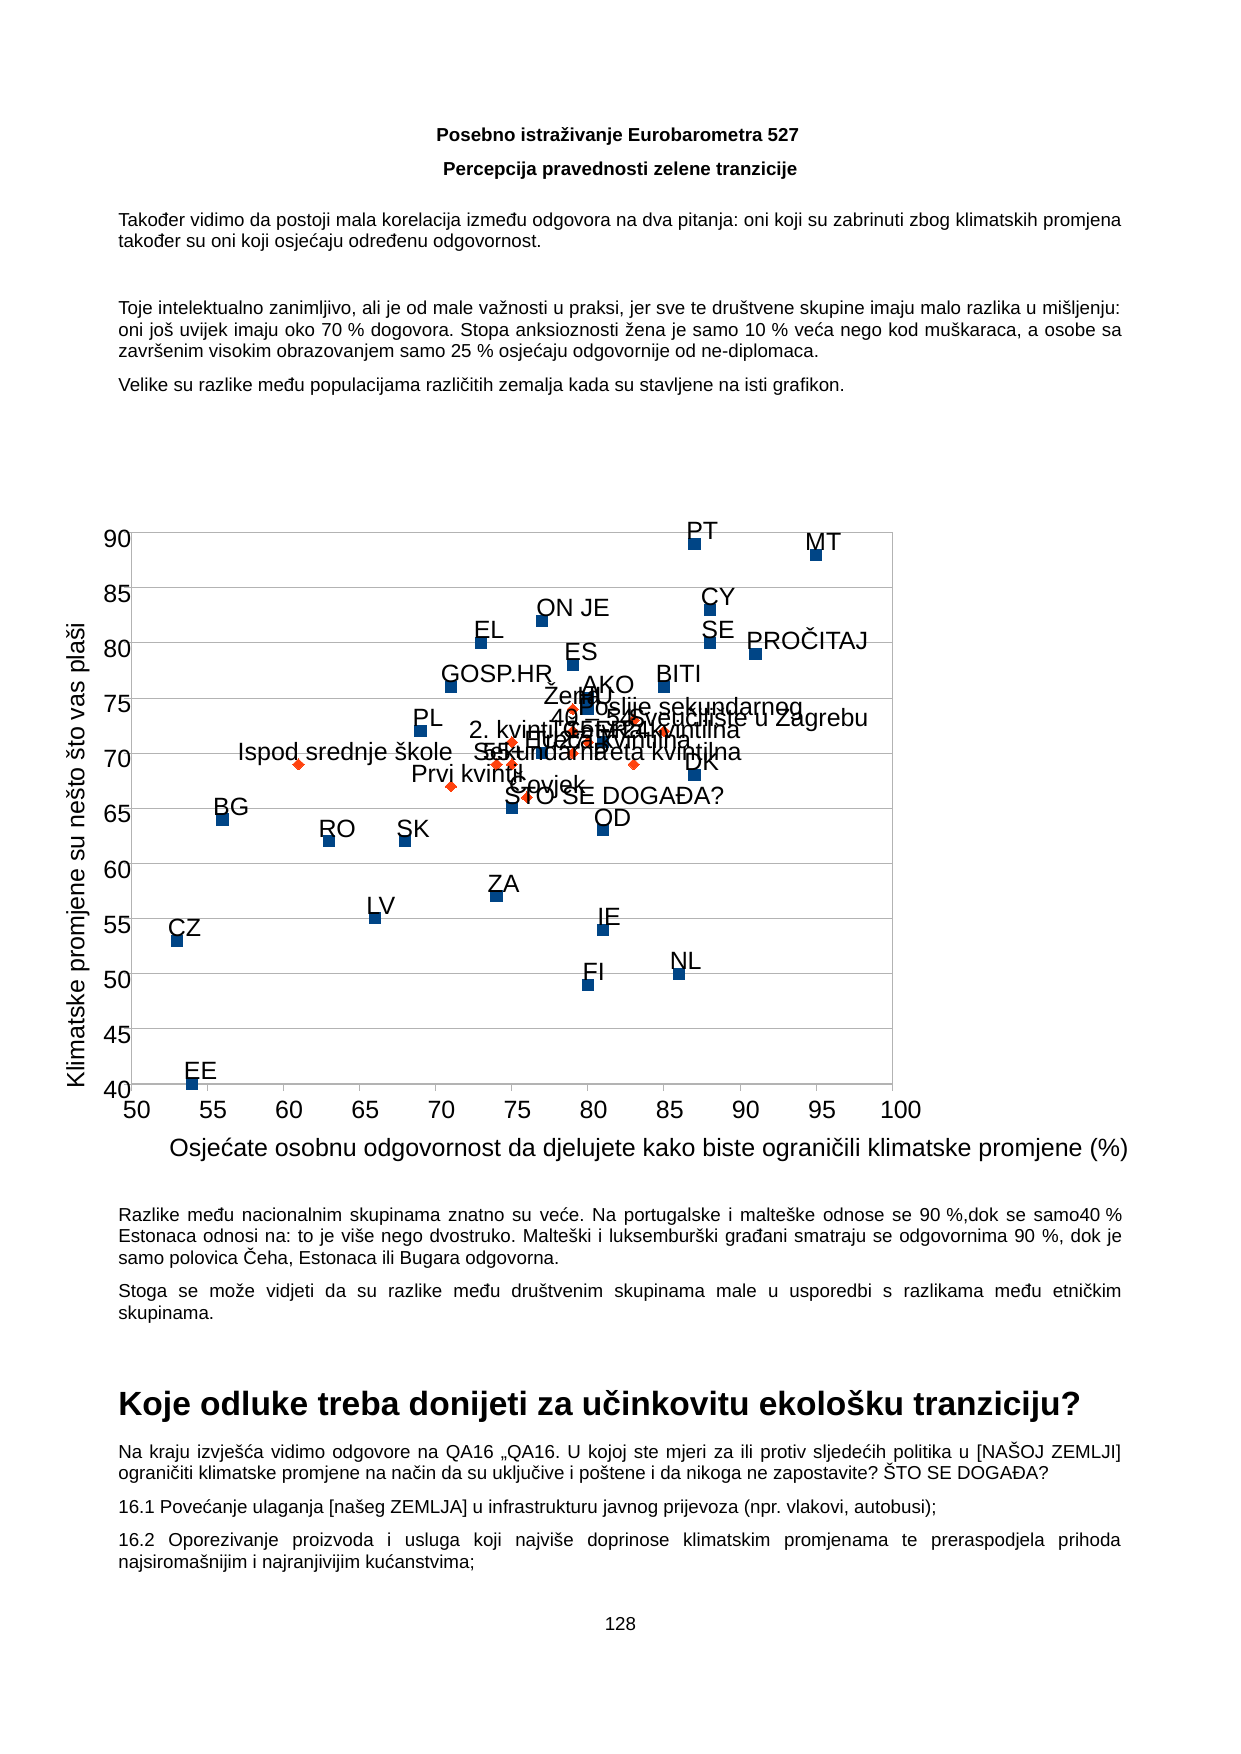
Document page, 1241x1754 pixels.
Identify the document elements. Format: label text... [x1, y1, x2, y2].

text 16.2 Oporezivanje proizvoda i usluga koji najviše doprinose klimatskim promjenama te preraspodjela prihoda najsiromašnijim i najranjivijim kućanstvima; [118, 1529, 1122, 1572]
text 16.1 Povećanje ulaganja [našeg ZEMLJA] u infrastrukturu javnog prijevoza (npr. vlakovi, autobusi); [118, 1495, 1122, 1517]
text Velike su razlike među populacijama različitih zemalja kada su stavljene na isti grafikon. [118, 373, 1122, 395]
text Razlike među nacionalnim skupinama znatno su veće. Na portugalske i malteške odnose se 90 %,dok se samo40 % Estonaca odnosi na: to je više nego dvostruko. Malteški i luksemburški građani smatraju se odgovornima 90 %, dok je samo polovica Čeha, Estonaca ili Bugara odgovorna. [118, 1203, 1122, 1268]
subtitle Koje odluke treba donijeti za učinkovitu ekološku tranziciju? [118, 1383, 1122, 1422]
text Također vidimo da postoji mala korelacija između odgovora na dva pitanja: oni koji su zabrinuti zbog klimatskih promjena također su oni koji osjećaju određenu odgovornost. [118, 208, 1122, 252]
text Toje intelektualno zanimljivo, ali je od male važnosti u praksi, jer sve te društvene skupine imaju malo razlika u mišljenju: oni još uvijek imaju oko 70 % dogovora. Stopa anksioznosti žena je samo 10 % veća nego kod muškaraca, a osobe sa završenim visokim obrazovanjem samo 25 % osjećaju odgovornije od ne-diplomaca. [118, 297, 1122, 362]
text Stoga se može vidjeti da su razlike među društvenim skupinama male u usporedbi s razlikama među etničkim skupinama. [118, 1280, 1122, 1323]
text Na kraju izvješća vidimo odgovore na QA16 „QA16. U kojoj ste mjeri za ili protiv sljedećih politika u [NAŠOJ ZEMLJI] ograničiti klimatske promjene na način da su uključive i poštene i da nikoga ne zapostavite? ŠTO SE DOGAĐA? [118, 1440, 1122, 1483]
